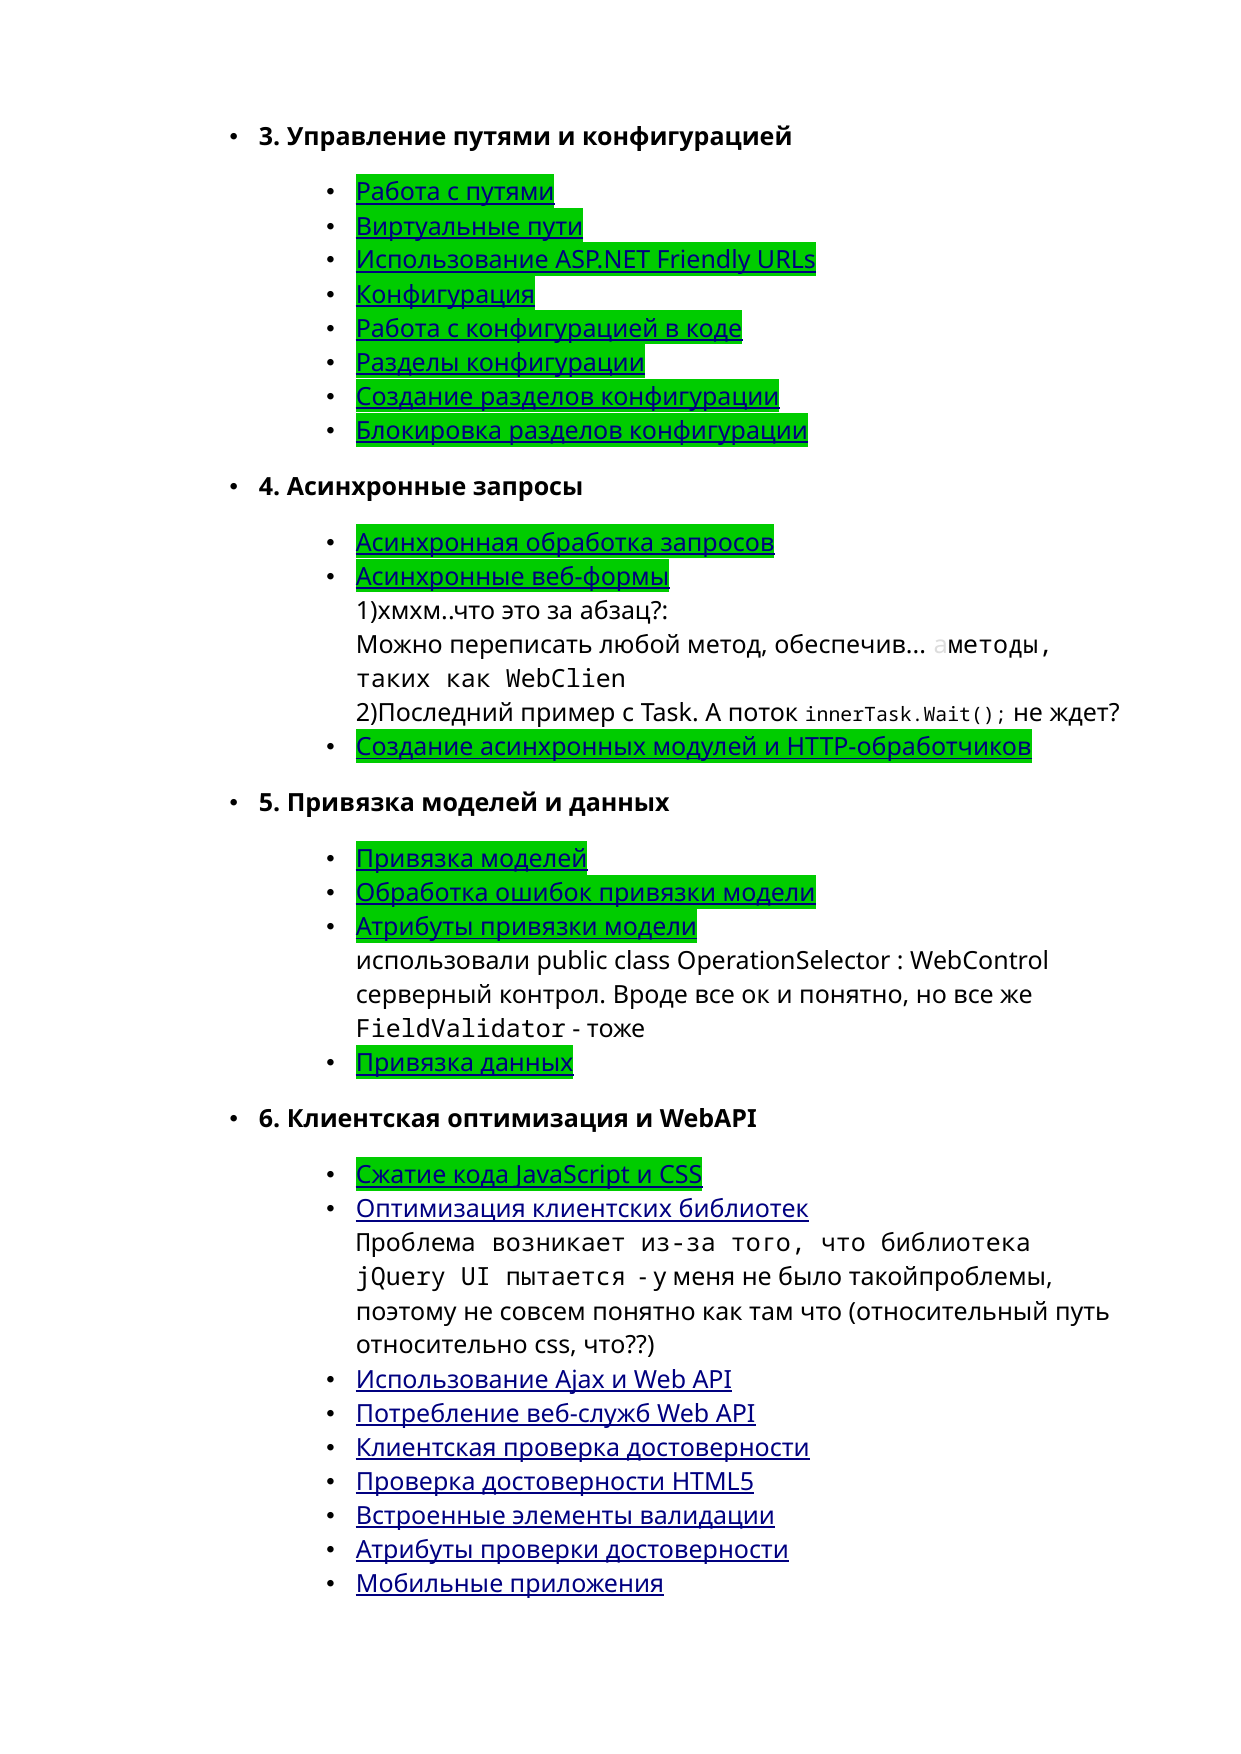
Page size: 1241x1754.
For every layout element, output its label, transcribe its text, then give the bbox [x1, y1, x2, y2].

subtitle 3. Управление путями и конфигурацией [229, 118, 1100, 152]
list Асинхронная обработка запросов [326, 524, 1122, 558]
list 1)хмхм..что это за абзац?: [326, 592, 1122, 627]
list Работа с конфигурацией в коде [326, 310, 1122, 344]
list Атрибуты проверки достоверности [326, 1532, 1122, 1566]
list Использование Ajax и Web API [326, 1361, 1122, 1395]
list Атрибуты привязки модели [326, 909, 1122, 943]
list Оптимизация клиентских библиотек [326, 1191, 1122, 1225]
list Создание разделов конфигурации [326, 378, 1122, 412]
list Клиентская проверка достоверности [326, 1429, 1122, 1463]
list FieldValidator - тоже [326, 1011, 1122, 1045]
list Проверка достоверности HTML5 [326, 1463, 1122, 1497]
list Конфигурация [326, 276, 1122, 310]
list Сжатие кода JavaScript и CSS [326, 1157, 1122, 1191]
list Разделы конфигурации [326, 344, 1122, 378]
list Проблема возникает из-за того, что библиотека jQuery UI пытается - у меня не было такойпроблемы, поэтому не совсем понятно как там что (относительный путь относительно css, что??) [326, 1225, 1122, 1361]
list Обработка ошибок привязки модели [326, 875, 1122, 909]
list Асинхронные веб-формы [326, 558, 1122, 592]
list Привязка данных [326, 1045, 1122, 1079]
list 2)Последний пример с Task. А поток innerTask.Wait(); не ждет? [326, 695, 1122, 729]
list Мобильные приложения [326, 1566, 1122, 1600]
list Создание асинхронных модулей и HTTP-обработчиков [326, 729, 1122, 763]
list Встроенные элементы валидации [326, 1497, 1122, 1532]
subtitle 5. Привязка моделей и данных [229, 785, 1100, 819]
list Использование ASP.NET Friendly URLs [326, 242, 1122, 276]
list Работа с путями [326, 174, 1122, 208]
list Виртуальные пути [326, 208, 1122, 242]
list Можно переписать любой метод, обеспечив... аметоды, таких как WebClien [326, 627, 1122, 695]
list Блокировка разделов конфигурации [326, 412, 1122, 447]
subtitle 4. Асинхронные запросы [229, 468, 1100, 502]
list Привязка моделей [326, 841, 1122, 875]
list использовали public class OperationSelector : WebControl серверный контрол. Вроде все ок и понятно, но все же [326, 943, 1122, 1011]
subtitle 6. Клиентская оптимизация и WebAPI [229, 1101, 1100, 1135]
list Потребление веб-служб Web API [326, 1395, 1122, 1429]
